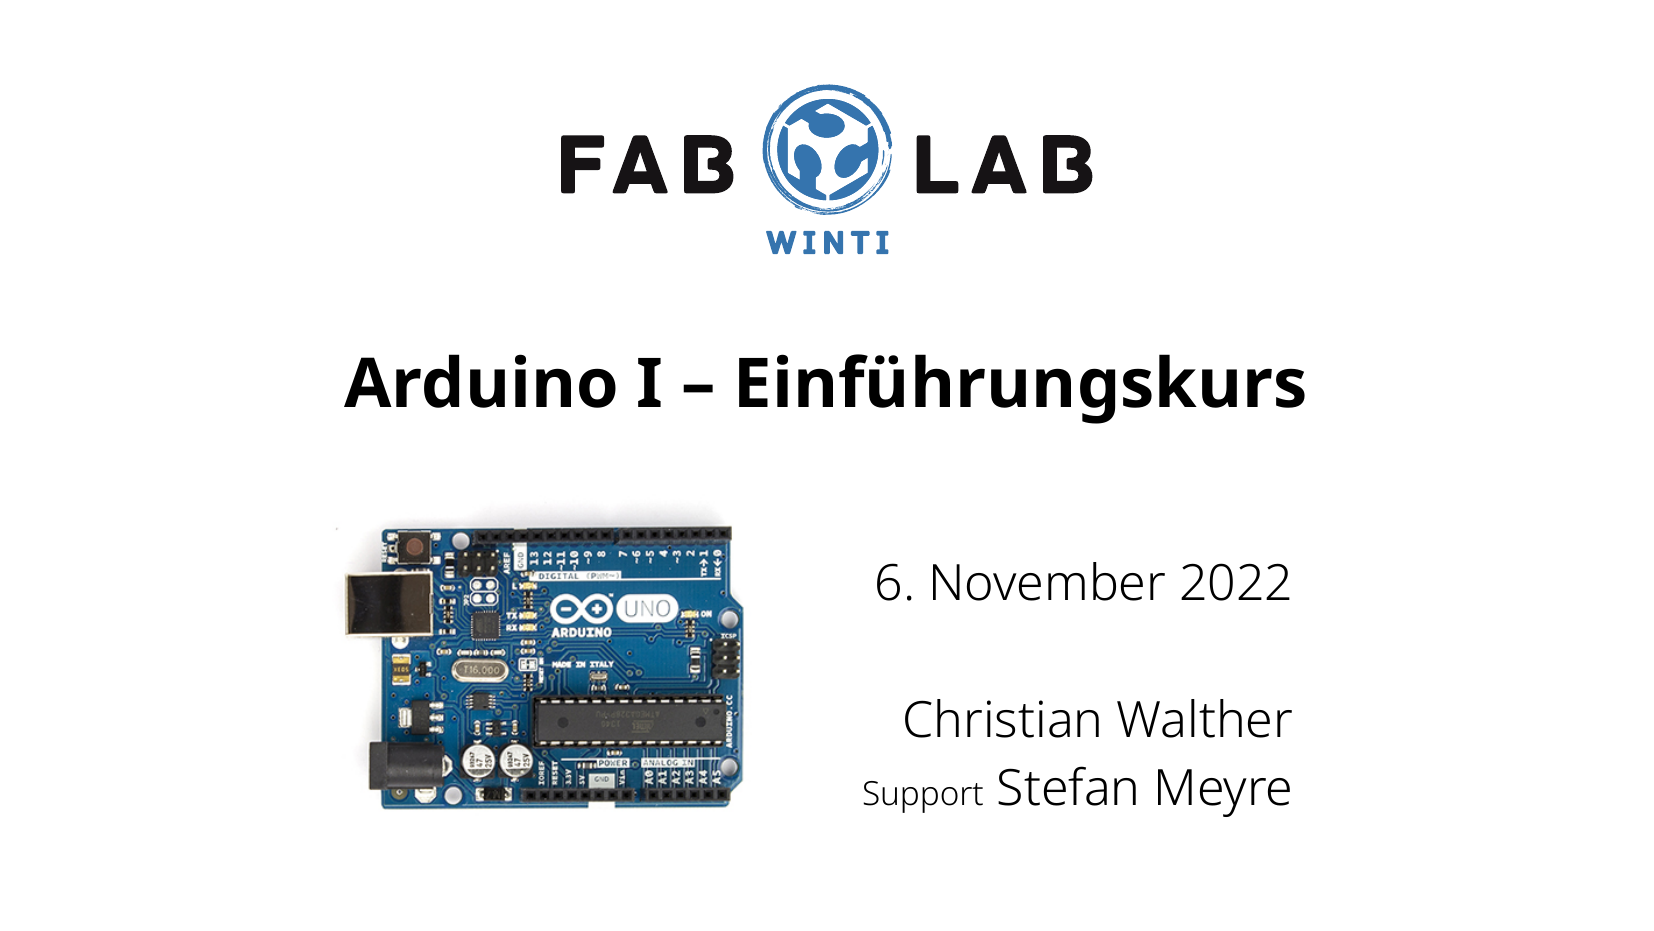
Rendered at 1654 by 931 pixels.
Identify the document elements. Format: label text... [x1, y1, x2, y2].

picture [286, 494, 810, 839]
text_box 6. November 2022 Christian Walther Support Stefan Meyre [838, 539, 1309, 794]
picture [561, 84, 1093, 255]
title Arduino I – Einführungskurs [82, 302, 1571, 459]
